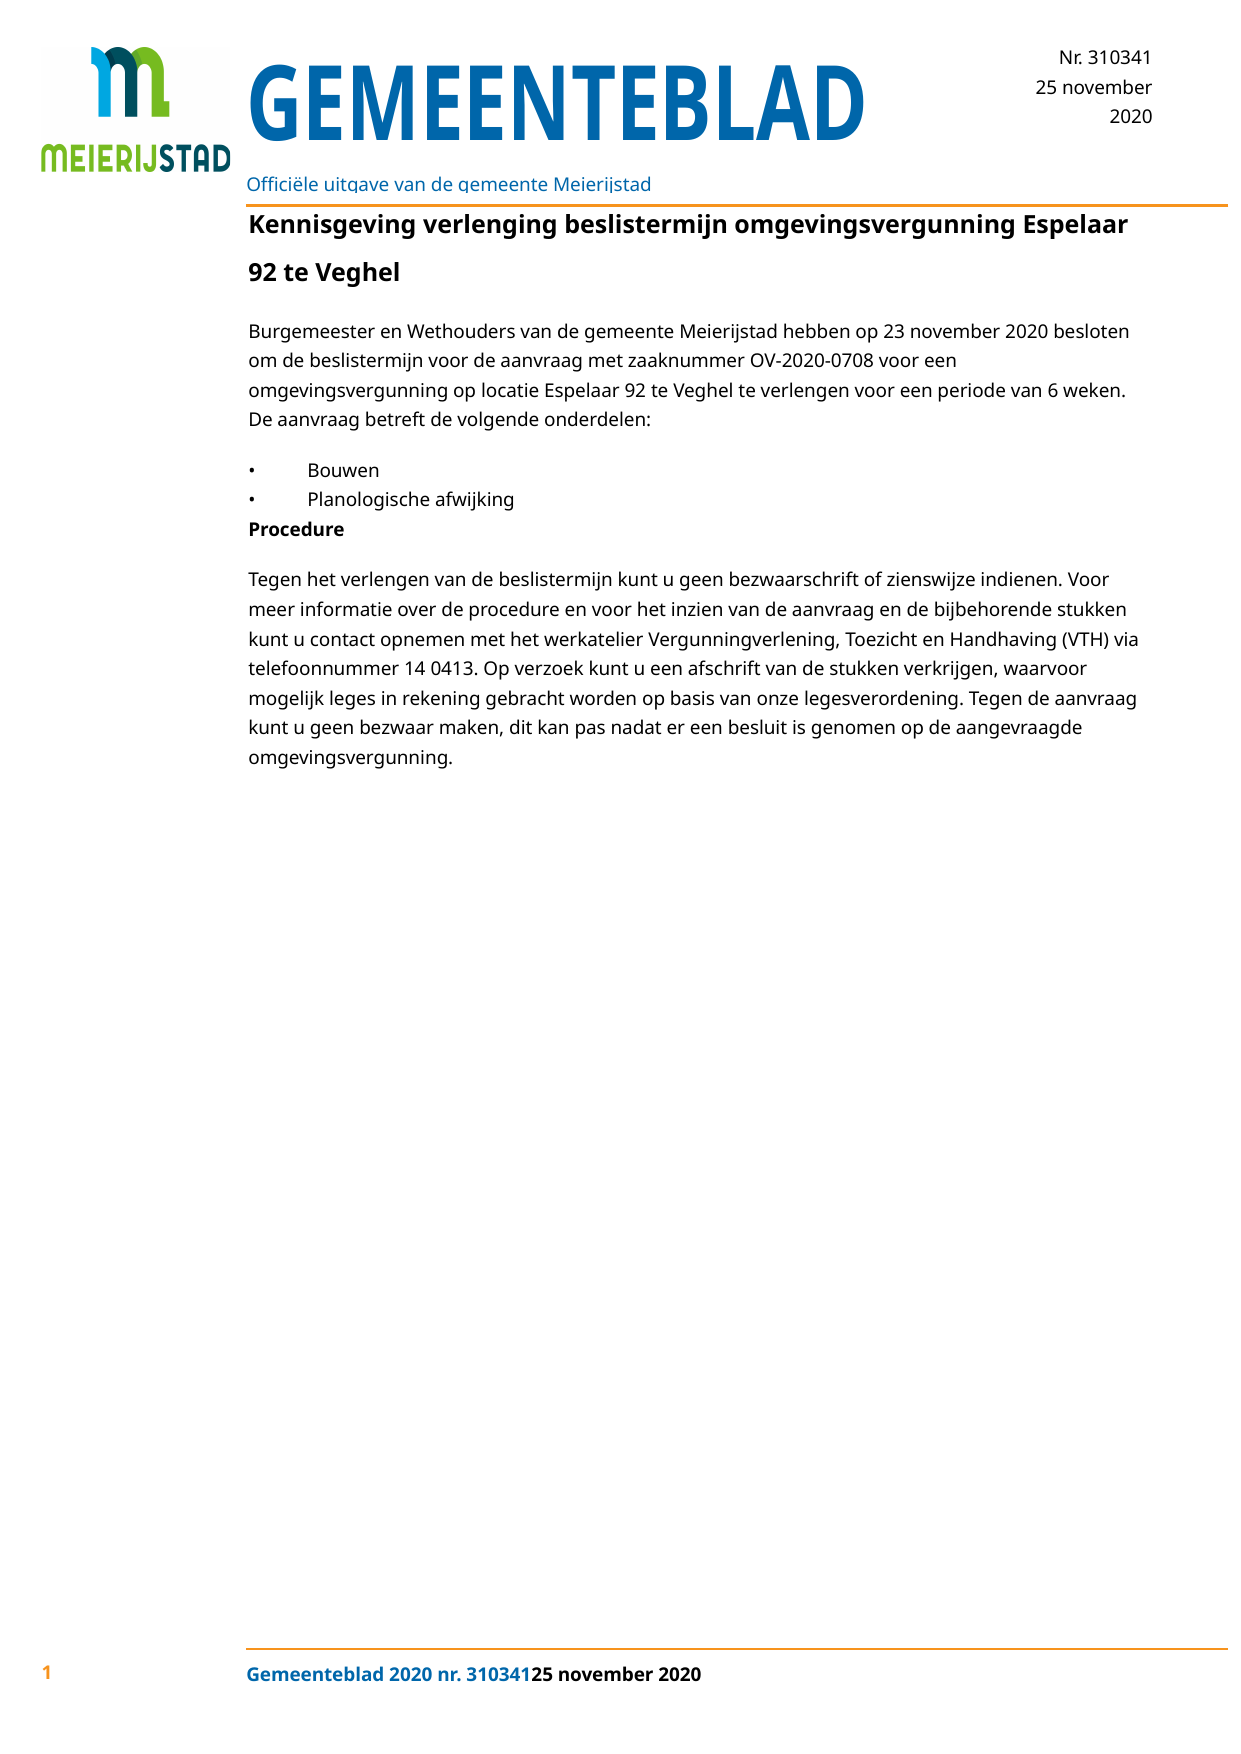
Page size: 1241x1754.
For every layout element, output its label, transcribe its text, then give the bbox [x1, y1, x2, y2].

text Burgemeester en Wethouders van de gemeente Meierijstad hebben op 23 november 2020 besloten om de beslistermijn voor de aanvraag met zaaknummer OV-2020-0708 voor een omgevingsvergunning op locatie Espelaar 92 te Veghel te verlengen voor een periode van 6 weken. De aanvraag betreft de volgende onderdelen: [248, 318, 1152, 432]
list Planologische afwijking [248, 487, 1152, 512]
text Tegen het verlengen van de beslistermijn kunt u geen bezwaarschrift of zienswijze indienen. Voor meer informatie over de procedure en voor het inzien van de aanvraag en de bijbehorende stukken kunt u contact opnemen met het werkatelier Vergunningverlening, Toezicht en Handhaving (VTH) via telefoonnummer 14 0413. Op verzoek kunt u een afschrift van de stukken verkrijgen, waarvoor mogelijk leges in rekening gebracht worden op basis van onze legesverordening. Tegen de aanvraag kunt u geen bezwaar maken, dit kan pas nadat er een besluit is genomen op de aangevraagde omgevingsvergunning. [248, 567, 1152, 770]
text Procedure [248, 516, 1152, 542]
picture [41, 47, 231, 172]
list Bouwen [248, 457, 1152, 483]
text Kennisgeving verlenging beslistermijn omgevingsvergunning Espelaar 92 te Veghel [248, 207, 1152, 288]
